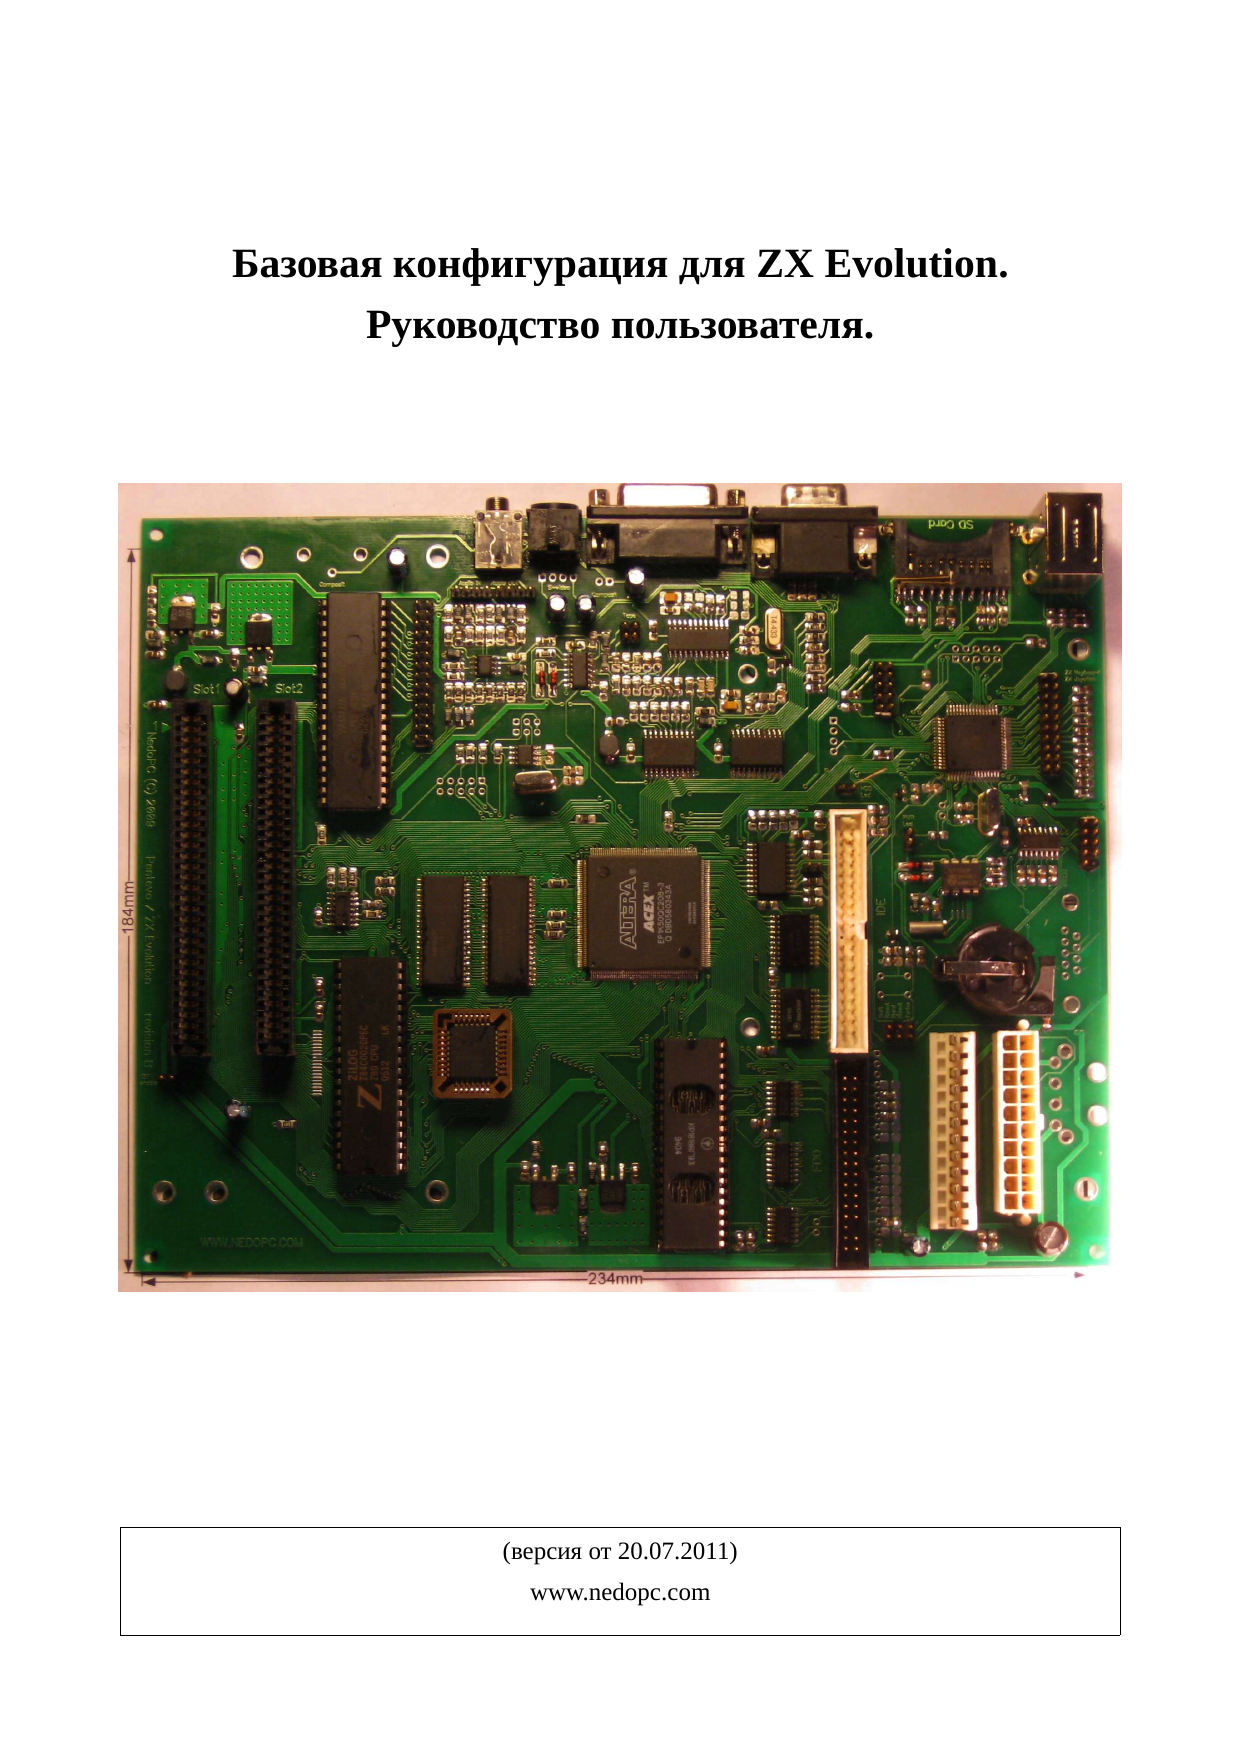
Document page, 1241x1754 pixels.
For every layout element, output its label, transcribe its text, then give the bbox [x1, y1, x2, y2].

text (версия от 20.07.2011) [129, 1536, 1111, 1565]
picture [118, 483, 1122, 1292]
text Руководство пользователя. [118, 299, 1122, 347]
text www.nedopc.com [129, 1577, 1111, 1606]
text Базовая конфигурация для ZX Evolution. [118, 239, 1122, 287]
